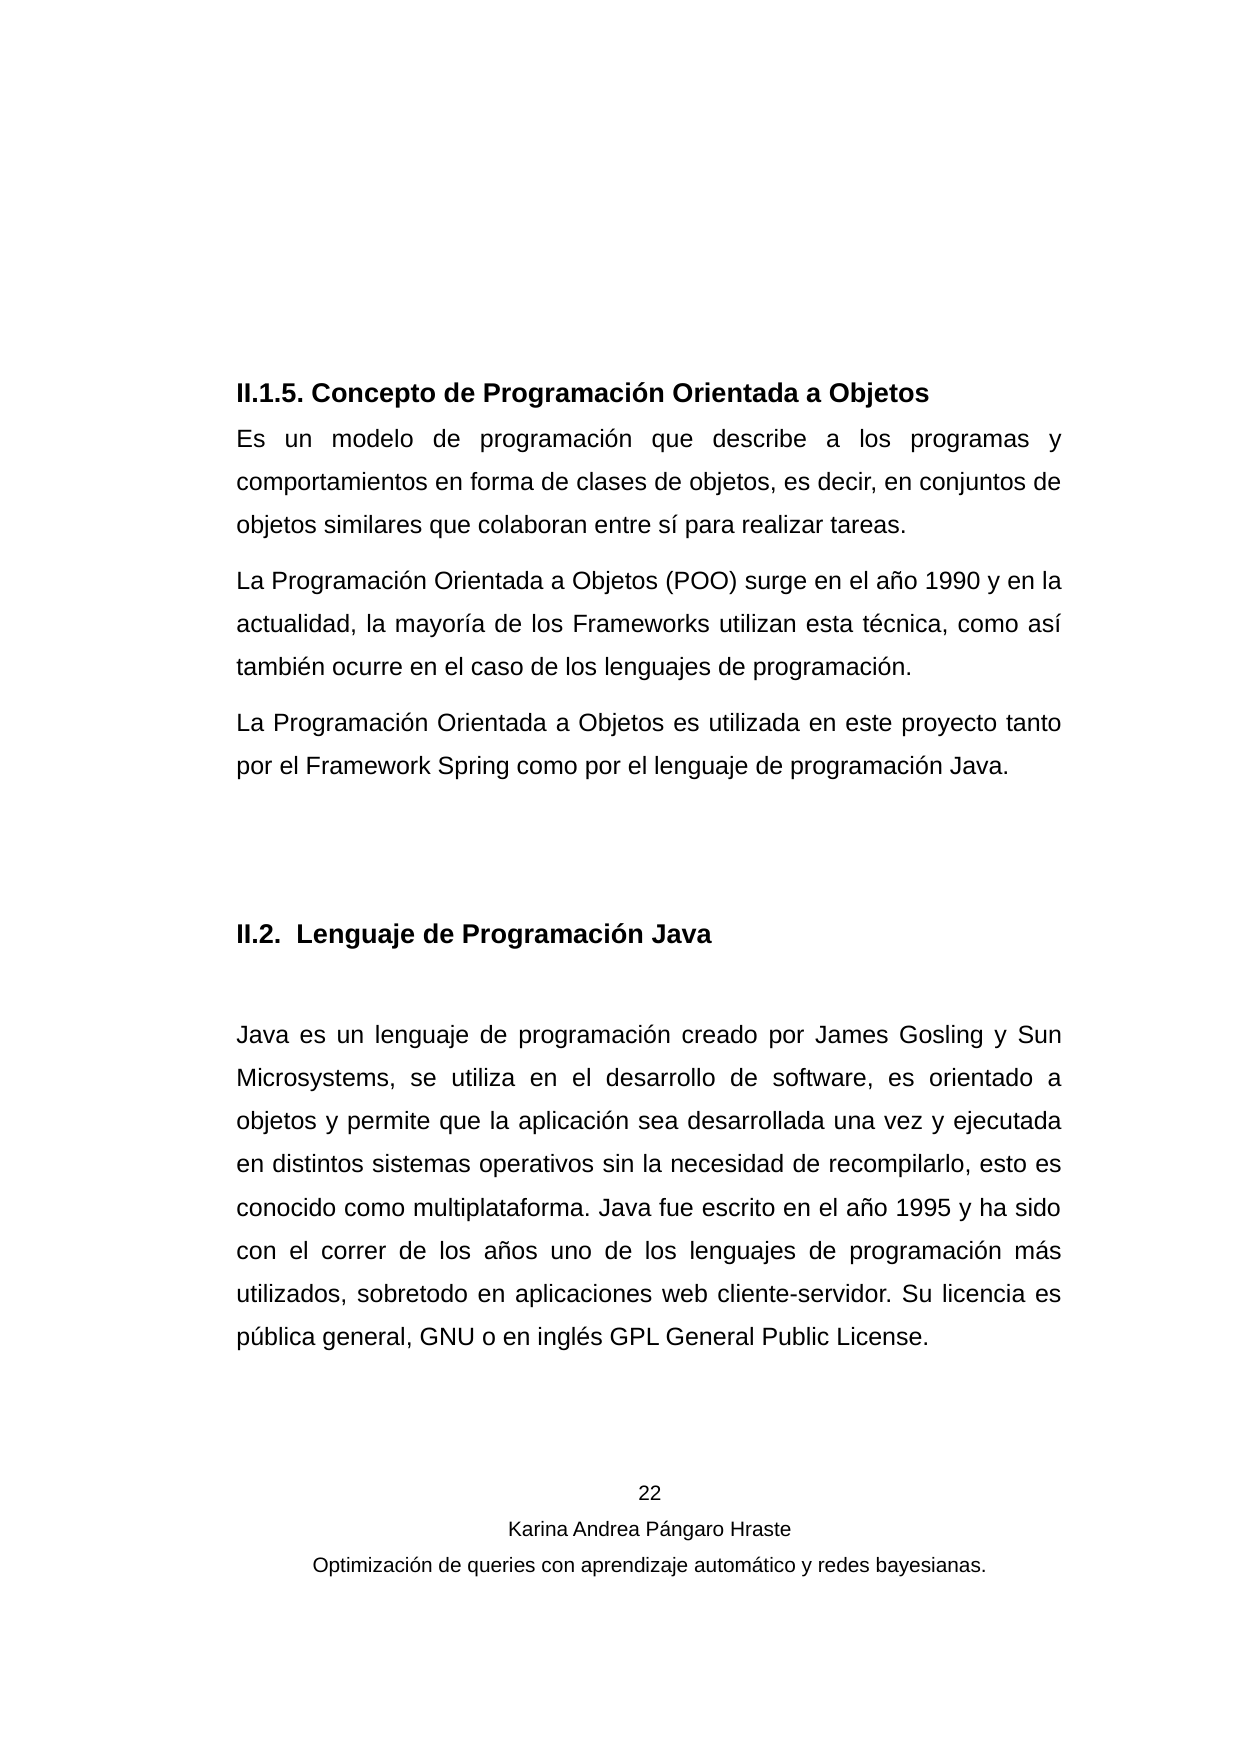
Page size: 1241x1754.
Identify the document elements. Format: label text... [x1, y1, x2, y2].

subtitle Lenguaje de Programación Java [236, 918, 1063, 949]
text La Programación Orientada a Objetos (POO) surge en el año 1990 y en la actualidad, la mayoría de los Frameworks utilizan esta técnica, como así también ocurre en el caso de los lenguajes de programación. [236, 566, 1063, 681]
text La Programación Orientada a Objetos es utilizada en este proyecto tanto por el Framework Spring como por el lenguaje de programación Java. [236, 708, 1063, 779]
text Es un modelo de programación que describe a los programas y comportamientos en forma de clases de objetos, es decir, en conjuntos de objetos similares que colaboran entre sí para realizar tareas. [236, 424, 1063, 539]
text Java es un lenguaje de programación creado por James Gosling y Sun Microsystems, se utiliza en el desarrollo de software, es orientado a objetos y permite que la aplicación sea desarrollada una vez y ejecutada en distintos sistemas operativos sin la necesidad de recompilarlo, esto es conocido como multiplataforma. Java fue escrito en el año 1995 y ha sido con el correr de los años uno de los lenguajes de programación más utilizados, sobretodo en aplicaciones web cliente-servidor. Su licencia es pública general, GNU o en inglés GPL General Public License. [236, 1020, 1063, 1351]
subtitle Concepto de Programación Orientada a Objetos [236, 377, 1063, 408]
